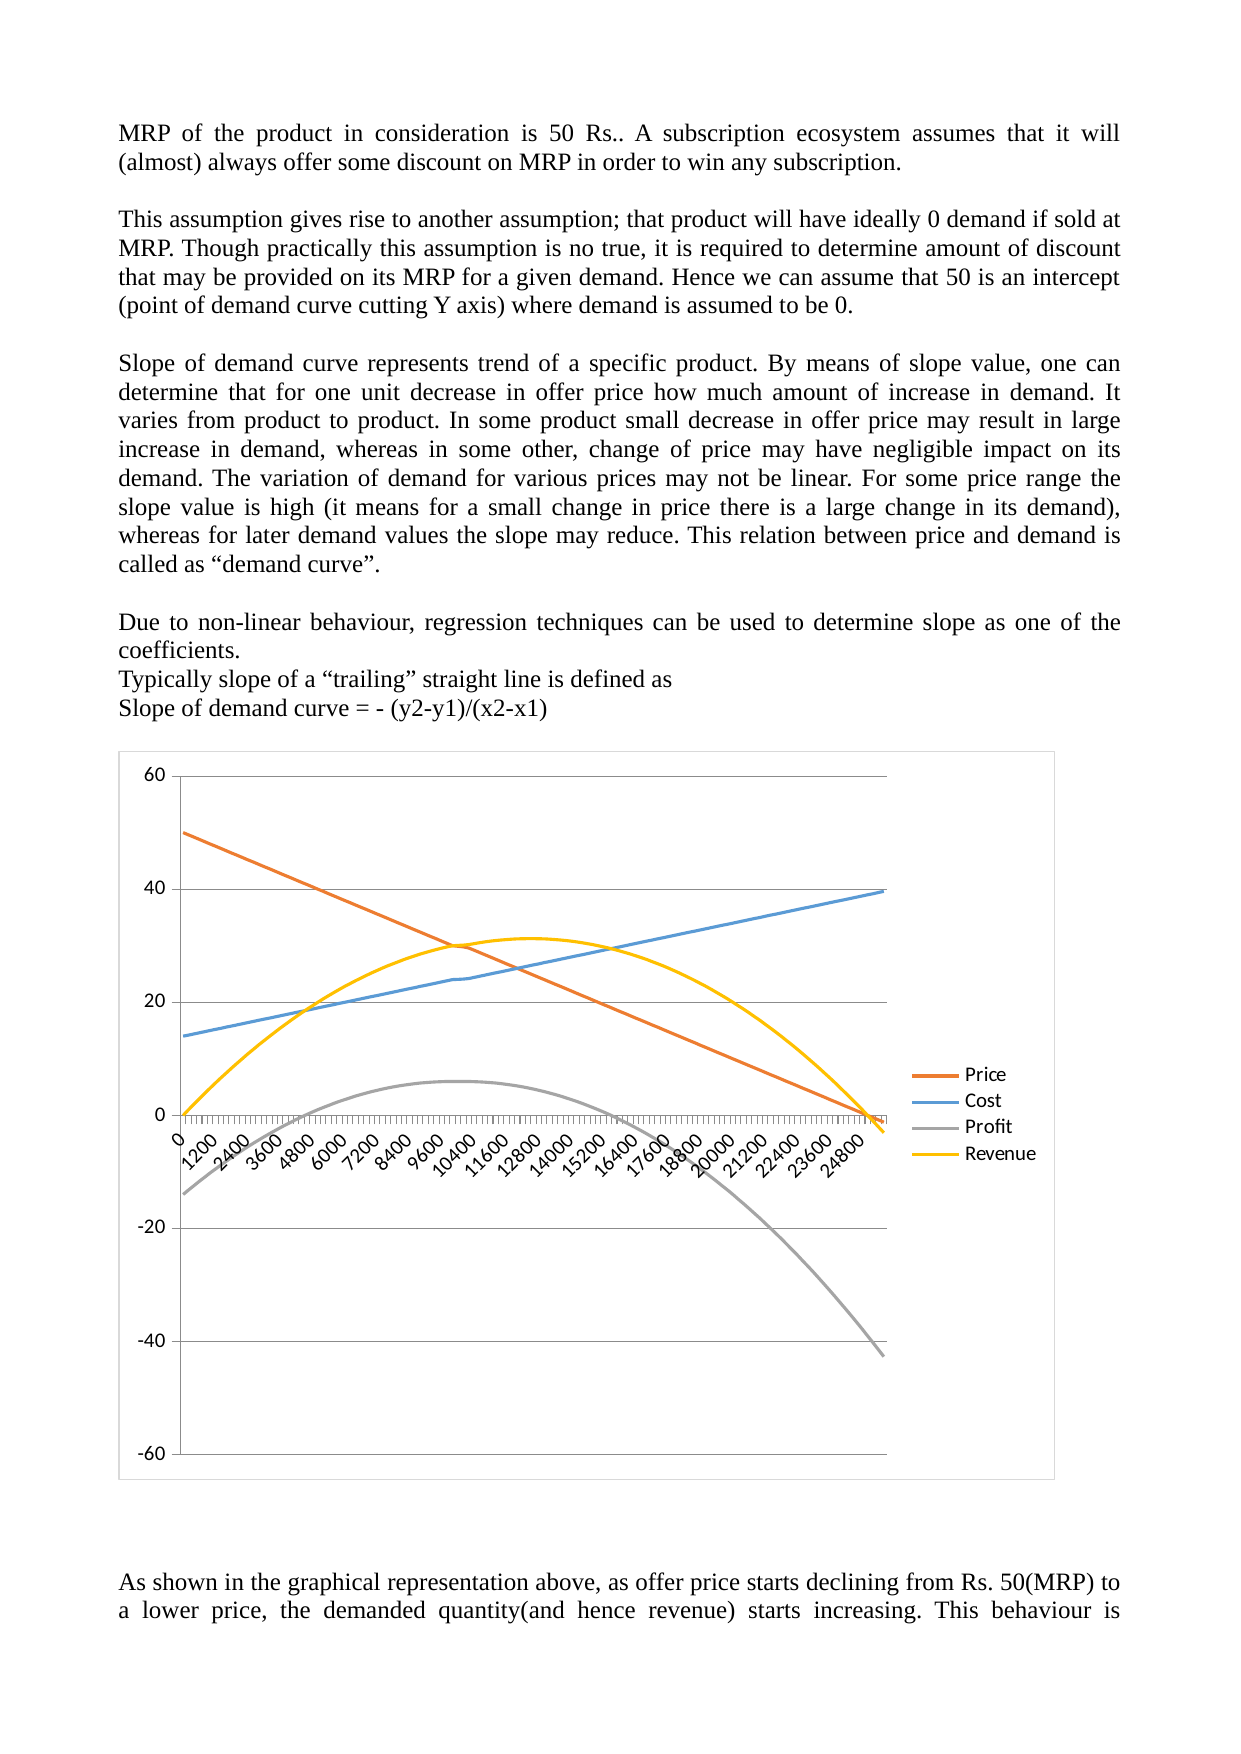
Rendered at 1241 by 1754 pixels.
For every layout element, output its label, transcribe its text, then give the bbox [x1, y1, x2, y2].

text Slope of demand curve = - (y2-y1)/(x2-x1) [118, 693, 1122, 722]
text MRP of the product in consideration is 50 Rs.. A subscription ecosystem assumes that it will (almost) always offer some discount on MRP in order to win any subscription. [118, 118, 1122, 176]
text Slope of demand curve represents trend of a specific product. By means of slope value, one can determine that for one unit decrease in offer price how much amount of increase in demand. It varies from product to product. In some product small decrease in offer price may result in large increase in demand, whereas in some other, change of price may have negligible impact on its demand. The variation of demand for various prices may not be linear. For some price range the slope value is high (it means for a small change in price there is a large change in its demand), whereas for later demand values the slope may reduce. This relation between price and demand is called as “demand curve”. [118, 348, 1122, 578]
text Due to non-linear behaviour, regression techniques can be used to determine slope as one of the coefficients. [118, 607, 1122, 664]
text Typically slope of a “trailing” straight line is defined as [118, 664, 1122, 693]
text This assumption gives rise to another assumption; that product will have ideally 0 demand if sold at MRP. Though practically this assumption is no true, it is required to determine amount of discount that may be provided on its MRP for a given demand. Hence we can assume that 50 is an intercept (point of demand curve cutting Y axis) where demand is assumed to be 0. [118, 204, 1122, 319]
text As shown in the graphical representation above, as offer price starts declining from Rs. 50(MRP) to a lower price, the demanded quantity(and hence revenue) starts increasing. This behaviour is [118, 1567, 1122, 1624]
